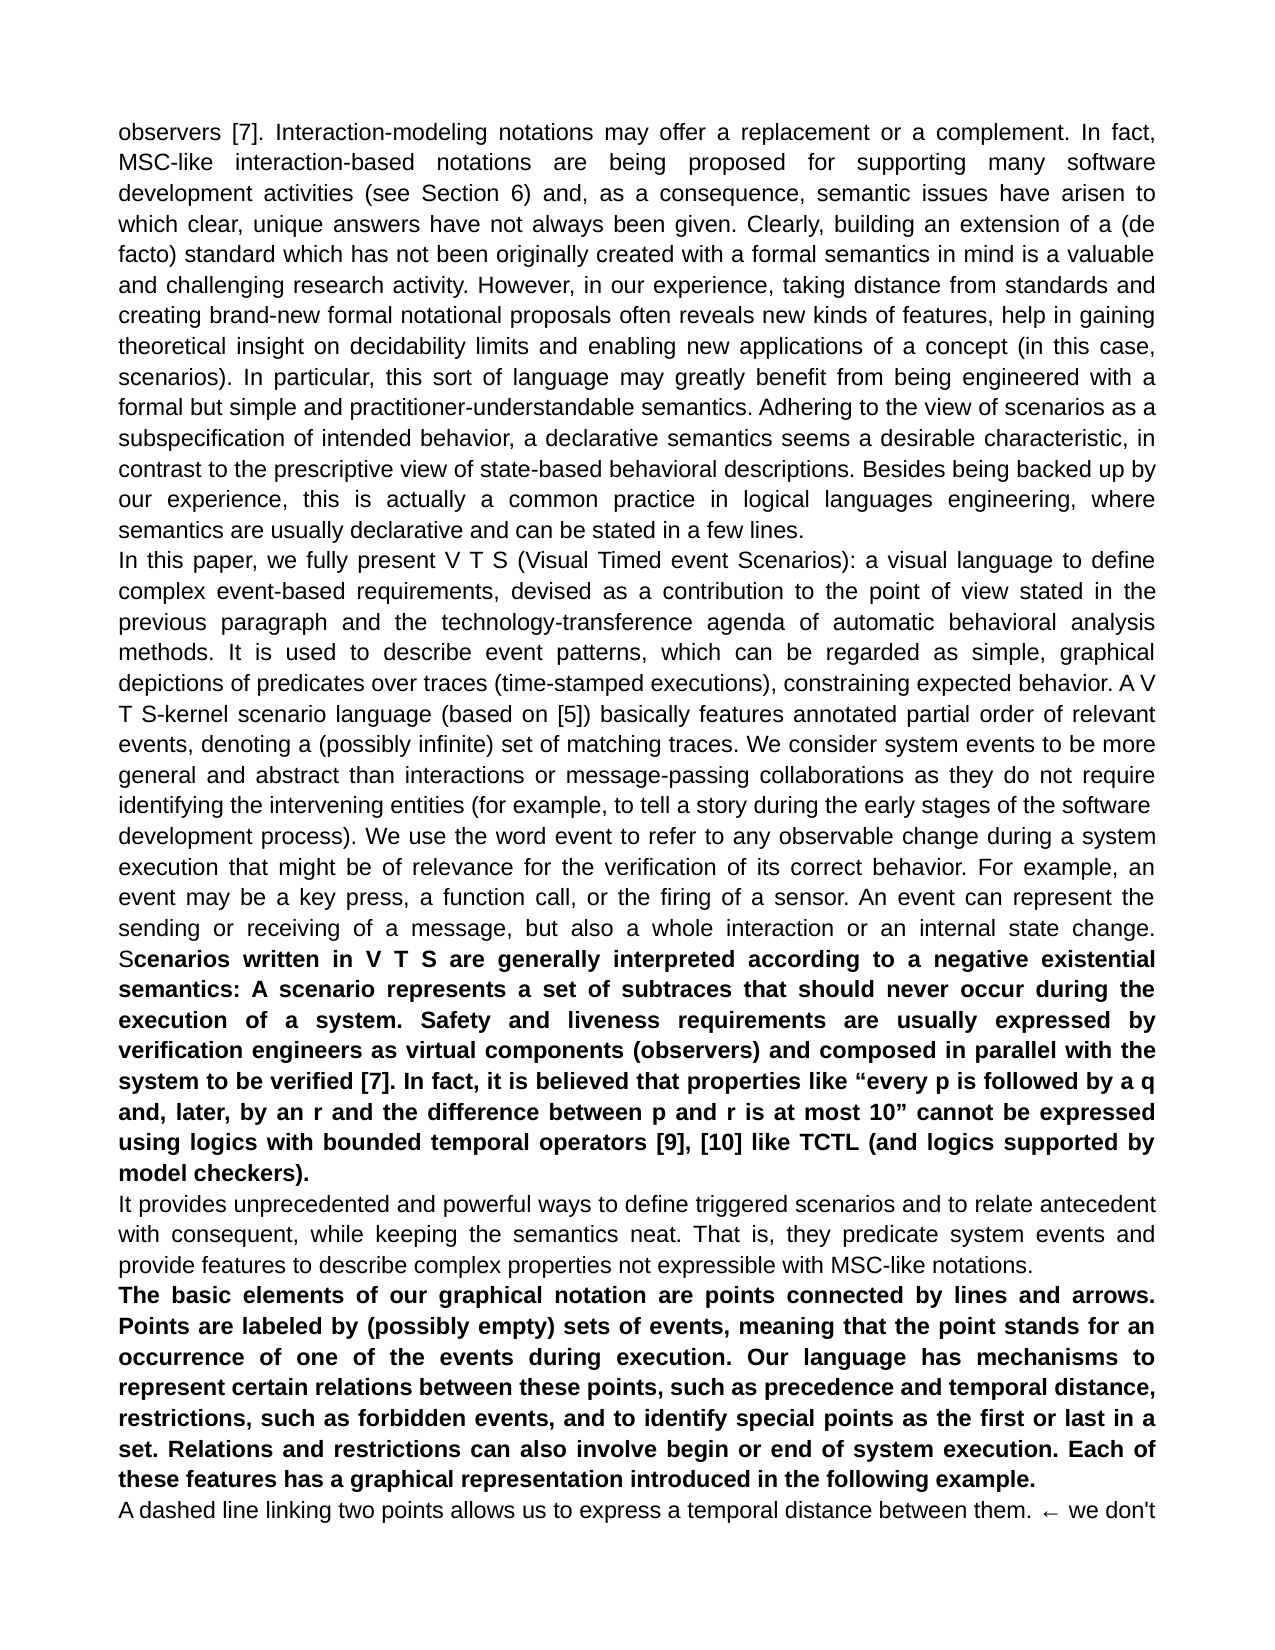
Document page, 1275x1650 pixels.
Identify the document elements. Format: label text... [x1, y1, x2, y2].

text In this paper, we fully present V T S (Visual Timed event Scenarios): a visual language to define complex event-based requirements, devised as a contribution to the point of view stated in the previous paragraph and the technology-transference agenda of automatic behavioral analysis methods. It is used to describe event patterns, which can be regarded as simple, graphical depictions of predicates over traces (time-stamped executions), constraining expected behavior. A V T S-kernel scenario language (based on [5]) basically features annotated partial order of relevant events, denoting a (possibly infinite) set of matching traces. We consider system events to be more general and abstract than interactions or message-passing collaborations as they do not require identifying the intervening entities (for example, to tell a story during the early stages of the software [118, 547, 1157, 819]
text development process). We use the word event to refer to any observable change during a system execution that might be of relevance for the verification of its correct behavior. For example, an event may be a key press, a function call, or the firing of a sensor. An event can represent the sending or receiving of a message, but also a whole interaction or an internal state change. Scenarios written in V T S are generally interpreted according to a negative existential semantics: A scenario represents a set of subtraces that should never occur during the execution of a system. Safety and liveness requirements are usually expressed by verification engineers as virtual components (observers) and composed in parallel with the system to be verified [7]. In fact, it is believed that properties like “every p is followed by a q and, later, by an r and the difference between p and r is at most 10” cannot be expressed using logics with bounded temporal operators [9], [10] like TCTL (and logics supported by model checkers). [118, 822, 1157, 1186]
text The basic elements of our graphical notation are points connected by lines and arrows. Points are labeled by (possibly empty) sets of events, meaning that the point stands for an occurrence of one of the events during execution. Our language has mechanisms to represent certain relations between these points, such as precedence and temporal distance, restrictions, such as forbidden events, and to identify special points as the first or last in a set. Relations and restrictions can also involve begin or end of system execution. Each of these features has a graphical representation introduced in the following example. [118, 1282, 1157, 1492]
text A dashed line linking two points allows us to express a temporal distance between them. ← we don't [118, 1496, 1157, 1523]
text It provides unprecedented and powerful ways to define triggered scenarios and to relate antecedent with consequent, while keeping the semantics neat. That is, they predicate system events and provide features to describe complex properties not expressible with MSC-like notations. [118, 1190, 1157, 1278]
text observers [7]. Interaction-modeling notations may offer a replacement or a complement. In fact, MSC-like interaction-based notations are being proposed for supporting many software development activities (see Section 6) and, as a consequence, semantic issues have arisen to which clear, unique answers have not always been given. Clearly, building an extension of a (de facto) standard which has not been originally created with a formal semantics in mind is a valuable and challenging research activity. However, in our experience, taking distance from standards and creating brand-new formal notational proposals often reveals new kinds of features, help in gaining theoretical insight on decidability limits and enabling new applications of a concept (in this case, scenarios). In particular, this sort of language may greatly benefit from being engineered with a formal but simple and practitioner-understandable semantics. Adhering to the view of scenarios as a subspecification of intended behavior, a declarative semantics seems a desirable characteristic, in contrast to the prescriptive view of state-based behavioral descriptions. Besides being backed up by our experience, this is actually a common practice in logical languages engineering, where semantics are usually declarative and can be stated in a few lines. [118, 118, 1157, 543]
